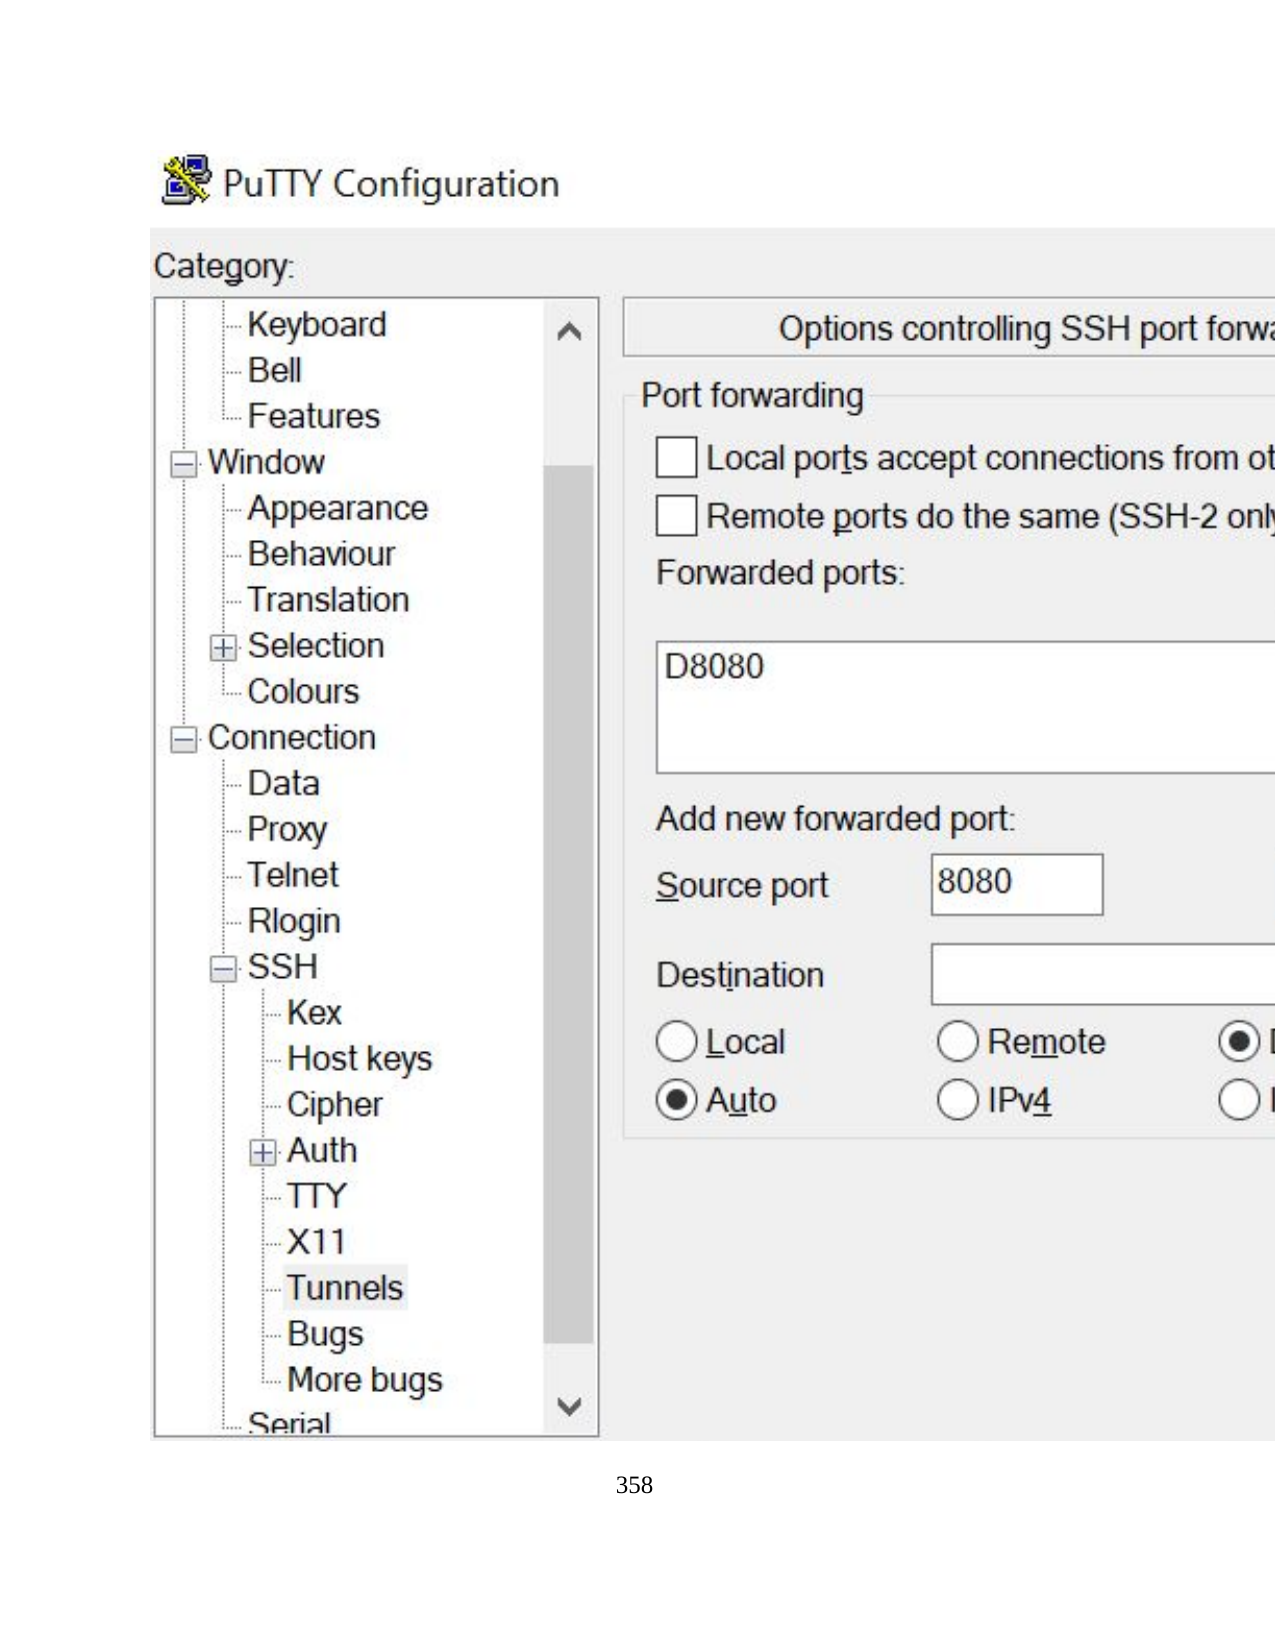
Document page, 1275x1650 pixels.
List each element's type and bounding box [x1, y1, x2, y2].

picture [150, 150, 1275, 1441]
